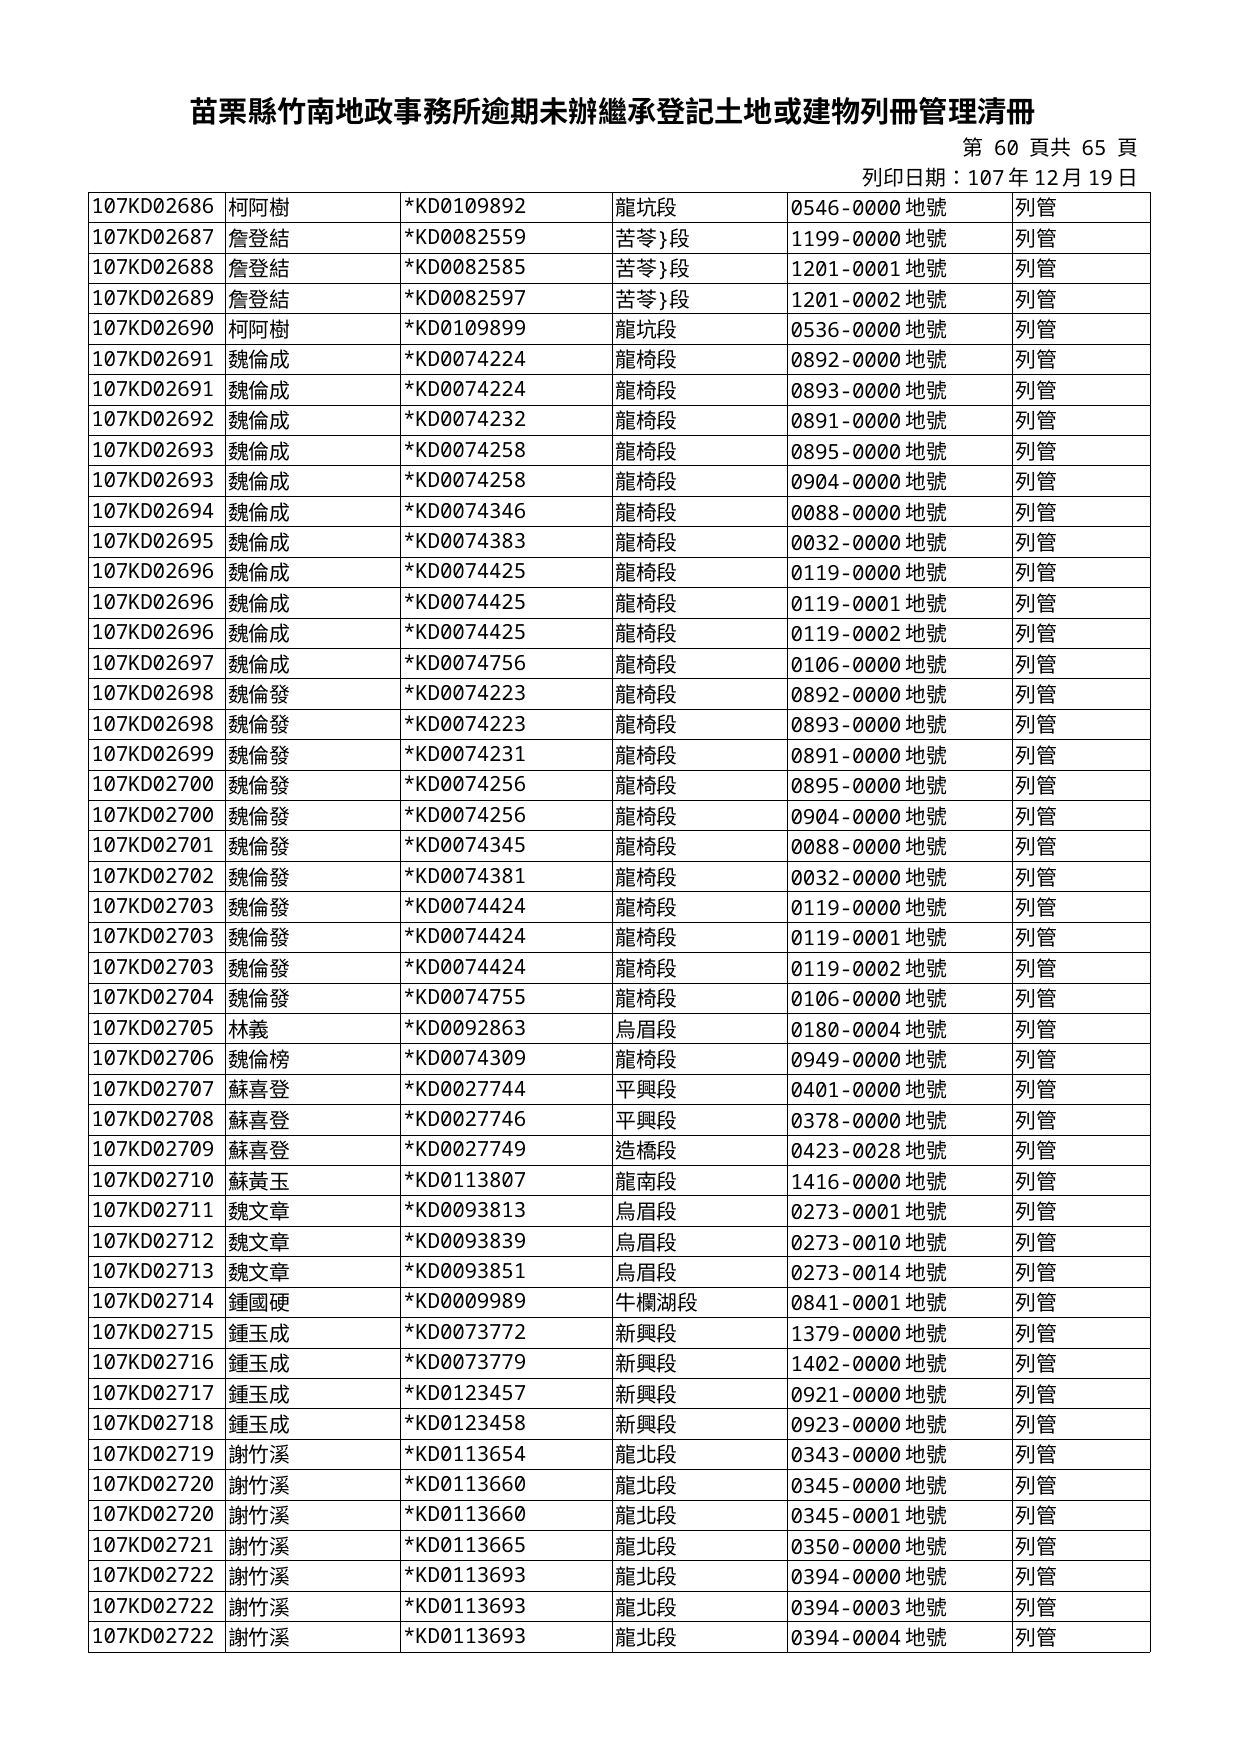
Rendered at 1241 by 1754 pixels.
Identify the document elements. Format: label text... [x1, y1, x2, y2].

table_cell 魏倫成 [226, 436, 400, 465]
table_cell 魏文章 [226, 1196, 400, 1226]
table_cell 龍椅段 [613, 466, 787, 496]
table_cell 0394-0003地號 [788, 1592, 1012, 1621]
table_cell 詹登結 [226, 223, 400, 252]
table_cell 龍椅段 [613, 740, 787, 769]
table_cell 107KD02720 [89, 1501, 225, 1530]
table_cell *KD0074223 [401, 710, 612, 739]
table_cell 107KD02695 [89, 527, 225, 557]
table_cell *KD0113660 [401, 1470, 612, 1499]
table_cell 平興段 [613, 1075, 787, 1104]
table_cell 0345-0000地號 [788, 1470, 1012, 1499]
table_cell 列管 [1013, 1561, 1150, 1591]
table_cell 謝竹溪 [226, 1531, 400, 1560]
table_cell *KD0009989 [401, 1288, 612, 1317]
table_cell 列管 [1013, 436, 1150, 465]
table_cell 苦苓}段 [613, 254, 787, 283]
table_cell 新興段 [613, 1409, 787, 1439]
table_cell 1199-0000地號 [788, 223, 1012, 252]
table_cell 魏倫成 [226, 466, 400, 496]
table_cell 列管 [1013, 588, 1150, 617]
table_cell 烏眉段 [613, 1196, 787, 1226]
table_cell 0273-0010地號 [788, 1227, 1012, 1256]
table_cell 魏倫榜 [226, 1044, 400, 1074]
table_cell 龍椅段 [613, 406, 787, 435]
table_cell 列管 [1013, 1470, 1150, 1499]
table_cell 魏倫成 [226, 558, 400, 587]
table_cell 0378-0000地號 [788, 1105, 1012, 1134]
table_cell 列管 [1013, 1044, 1150, 1074]
table_cell 0088-0000地號 [788, 831, 1012, 861]
table_cell 魏文章 [226, 1257, 400, 1287]
table_cell 0895-0000地號 [788, 771, 1012, 800]
table_cell *KD0082559 [401, 223, 612, 252]
table_cell 107KD02709 [89, 1136, 225, 1165]
table_cell 107KD02703 [89, 892, 225, 922]
table_cell 列管 [1013, 984, 1150, 1013]
table_cell 107KD02686 [89, 193, 225, 222]
table_cell 0536-0000地號 [788, 314, 1012, 344]
table_cell 列管 [1013, 1288, 1150, 1317]
table_cell *KD0074223 [401, 679, 612, 709]
table_cell 魏倫發 [226, 831, 400, 861]
table_cell 0949-0000地號 [788, 1044, 1012, 1074]
table_cell 龍椅段 [613, 923, 787, 952]
table_cell 107KD02703 [89, 923, 225, 952]
table_cell 107KD02696 [89, 619, 225, 648]
table_cell 蘇黃玉 [226, 1166, 400, 1195]
table_cell 龍北段 [613, 1561, 787, 1591]
table_cell 107KD02698 [89, 710, 225, 739]
table_cell 1201-0001地號 [788, 254, 1012, 283]
table_cell 柯阿樹 [226, 314, 400, 344]
table_cell 魏倫發 [226, 771, 400, 800]
table_cell 0921-0000地號 [788, 1379, 1012, 1408]
table_cell 107KD02707 [89, 1075, 225, 1104]
table_cell 龍椅段 [613, 892, 787, 922]
table_cell 0345-0001地號 [788, 1501, 1012, 1530]
table_cell 列管 [1013, 1105, 1150, 1134]
table_cell 107KD02710 [89, 1166, 225, 1195]
table_cell *KD0074345 [401, 831, 612, 861]
table_cell 列管 [1013, 466, 1150, 496]
table_cell 苦苓}段 [613, 284, 787, 313]
table_cell 107KD02718 [89, 1409, 225, 1439]
table_cell 0891-0000地號 [788, 406, 1012, 435]
table_cell 0273-0001地號 [788, 1196, 1012, 1226]
table_cell 列管 [1013, 193, 1150, 222]
table_cell 0180-0004地號 [788, 1014, 1012, 1043]
table_cell 107KD02719 [89, 1440, 225, 1469]
table_cell 蘇喜登 [226, 1075, 400, 1104]
table_cell *KD0082597 [401, 284, 612, 313]
table_cell 107KD02714 [89, 1288, 225, 1317]
table_cell 107KD02700 [89, 801, 225, 830]
table_cell 龍椅段 [613, 527, 787, 557]
table_cell 龍椅段 [613, 801, 787, 830]
table_cell 魏倫成 [226, 406, 400, 435]
table_cell 0893-0000地號 [788, 710, 1012, 739]
table_cell 列管 [1013, 375, 1150, 404]
table_cell 龍北段 [613, 1531, 787, 1560]
table_cell 柯阿樹 [226, 193, 400, 222]
table_cell 魏倫發 [226, 892, 400, 922]
table_cell 龍北段 [613, 1501, 787, 1530]
table_cell 列管 [1013, 345, 1150, 374]
table_cell *KD0074346 [401, 497, 612, 526]
table_cell 107KD02690 [89, 314, 225, 344]
table_cell 107KD02712 [89, 1227, 225, 1256]
table_cell *KD0074424 [401, 953, 612, 982]
table_cell 107KD02689 [89, 284, 225, 313]
table_cell 詹登結 [226, 254, 400, 283]
table_cell *KD0027749 [401, 1136, 612, 1165]
table_cell 列管 [1013, 558, 1150, 587]
table_cell 0088-0000地號 [788, 497, 1012, 526]
table_cell 0119-0001地號 [788, 588, 1012, 617]
table_cell 新興段 [613, 1318, 787, 1347]
table_cell 0923-0000地號 [788, 1409, 1012, 1439]
table_cell 龍椅段 [613, 862, 787, 891]
table_cell 龍椅段 [613, 831, 787, 861]
table_cell 龍坑段 [613, 314, 787, 344]
table_cell 龍椅段 [613, 497, 787, 526]
table_cell *KD0113665 [401, 1531, 612, 1560]
table_cell 龍坑段 [613, 193, 787, 222]
table_cell 列管 [1013, 892, 1150, 922]
table_cell 烏眉段 [613, 1014, 787, 1043]
table_cell 107KD02694 [89, 497, 225, 526]
table_cell 107KD02687 [89, 223, 225, 252]
table_cell 0401-0000地號 [788, 1075, 1012, 1104]
table_cell 烏眉段 [613, 1227, 787, 1256]
table_cell 龍椅段 [613, 619, 787, 648]
table_cell *KD0123457 [401, 1379, 612, 1408]
table_cell 龍椅段 [613, 649, 787, 678]
table_cell 1402-0000地號 [788, 1349, 1012, 1378]
table_cell 鍾玉成 [226, 1379, 400, 1408]
table_cell *KD0109892 [401, 193, 612, 222]
table_cell *KD0093813 [401, 1196, 612, 1226]
table_cell 謝竹溪 [226, 1561, 400, 1591]
table_cell 龍北段 [613, 1440, 787, 1469]
table_cell *KD0109899 [401, 314, 612, 344]
table_cell 列管 [1013, 527, 1150, 557]
table_cell 龍椅段 [613, 345, 787, 374]
table_cell 107KD02722 [89, 1622, 225, 1652]
table_cell 苦苓}段 [613, 223, 787, 252]
table_cell 0394-0004地號 [788, 1622, 1012, 1652]
table_cell *KD0113654 [401, 1440, 612, 1469]
table_cell 龍北段 [613, 1592, 787, 1621]
table_cell *KD0074258 [401, 466, 612, 496]
table_cell *KD0113693 [401, 1561, 612, 1591]
table_cell 列管 [1013, 953, 1150, 982]
table_cell 林義 [226, 1014, 400, 1043]
table_cell 龍椅段 [613, 1044, 787, 1074]
table_cell *KD0074224 [401, 375, 612, 404]
table_cell 新興段 [613, 1379, 787, 1408]
table_cell 0343-0000地號 [788, 1440, 1012, 1469]
table_cell 龍椅段 [613, 679, 787, 709]
table_cell 新興段 [613, 1349, 787, 1378]
table_cell 龍椅段 [613, 558, 787, 587]
table_cell *KD0074231 [401, 740, 612, 769]
table_cell 魏倫發 [226, 923, 400, 952]
table_cell *KD0123458 [401, 1409, 612, 1439]
table_cell *KD0074256 [401, 801, 612, 830]
table_cell *KD0027746 [401, 1105, 612, 1134]
table_cell 列管 [1013, 497, 1150, 526]
table_cell 列管 [1013, 1622, 1150, 1652]
table_cell 謝竹溪 [226, 1622, 400, 1652]
table_cell 列管 [1013, 1501, 1150, 1530]
table_cell 0891-0000地號 [788, 740, 1012, 769]
table_cell 列管 [1013, 1531, 1150, 1560]
table_cell 列管 [1013, 1227, 1150, 1256]
table_cell 0904-0000地號 [788, 466, 1012, 496]
table_cell *KD0074424 [401, 892, 612, 922]
table_cell *KD0092863 [401, 1014, 612, 1043]
table_cell 0032-0000地號 [788, 862, 1012, 891]
table_cell 龍北段 [613, 1622, 787, 1652]
table_cell 列管 [1013, 1166, 1150, 1195]
table_cell 魏倫成 [226, 497, 400, 526]
table_cell 107KD02703 [89, 953, 225, 982]
table_cell *KD0074383 [401, 527, 612, 557]
table_cell 列管 [1013, 254, 1150, 283]
table_cell 魏倫成 [226, 345, 400, 374]
table_cell 鍾國硬 [226, 1288, 400, 1317]
table_cell 0119-0002地號 [788, 619, 1012, 648]
table_cell 107KD02693 [89, 436, 225, 465]
table_cell *KD0082585 [401, 254, 612, 283]
table_cell 0119-0000地號 [788, 892, 1012, 922]
table_cell 列管 [1013, 314, 1150, 344]
table_cell 0273-0014地號 [788, 1257, 1012, 1287]
table_cell 龍椅段 [613, 375, 787, 404]
table_cell *KD0073772 [401, 1318, 612, 1347]
table_cell *KD0073779 [401, 1349, 612, 1378]
table_cell 魏倫發 [226, 953, 400, 982]
table_cell 魏倫發 [226, 984, 400, 1013]
table_cell 龍椅段 [613, 953, 787, 982]
table_cell 牛欄湖段 [613, 1288, 787, 1317]
table_cell 蘇喜登 [226, 1136, 400, 1165]
table_cell 107KD02693 [89, 466, 225, 496]
table_cell *KD0113660 [401, 1501, 612, 1530]
table_cell 列管 [1013, 923, 1150, 952]
table_cell 列管 [1013, 831, 1150, 861]
table_cell 107KD02691 [89, 375, 225, 404]
table_cell 107KD02700 [89, 771, 225, 800]
table_cell 魏倫成 [226, 619, 400, 648]
table_cell 107KD02705 [89, 1014, 225, 1043]
table_cell 107KD02708 [89, 1105, 225, 1134]
table_cell 魏倫發 [226, 862, 400, 891]
table_cell 0895-0000地號 [788, 436, 1012, 465]
table_cell 0893-0000地號 [788, 375, 1012, 404]
table_cell 107KD02688 [89, 254, 225, 283]
table_cell 列管 [1013, 1318, 1150, 1347]
table_cell *KD0093851 [401, 1257, 612, 1287]
table_cell 0119-0002地號 [788, 953, 1012, 982]
table_cell 謝竹溪 [226, 1501, 400, 1530]
table_cell 0892-0000地號 [788, 679, 1012, 709]
table_cell 謝竹溪 [226, 1592, 400, 1621]
table_cell 列管 [1013, 284, 1150, 313]
table_cell 魏倫發 [226, 740, 400, 769]
table_cell 魏倫發 [226, 801, 400, 830]
table_cell 0350-0000地號 [788, 1531, 1012, 1560]
table_cell 魏文章 [226, 1227, 400, 1256]
table_cell 列管 [1013, 679, 1150, 709]
table_cell 107KD02699 [89, 740, 225, 769]
table_cell 列管 [1013, 710, 1150, 739]
table_cell 列管 [1013, 649, 1150, 678]
table_cell *KD0074258 [401, 436, 612, 465]
table_cell 0106-0000地號 [788, 649, 1012, 678]
table_cell 列管 [1013, 1136, 1150, 1165]
table_cell 列管 [1013, 1379, 1150, 1408]
table_cell 平興段 [613, 1105, 787, 1134]
table_cell 魏倫成 [226, 375, 400, 404]
table_cell 列管 [1013, 1257, 1150, 1287]
table_cell *KD0074232 [401, 406, 612, 435]
table_cell 龍南段 [613, 1166, 787, 1195]
table_cell 0106-0000地號 [788, 984, 1012, 1013]
table_cell 龍椅段 [613, 710, 787, 739]
table_cell *KD0074425 [401, 588, 612, 617]
table_cell 列管 [1013, 223, 1150, 252]
table_cell 魏倫成 [226, 649, 400, 678]
table_cell 107KD02711 [89, 1196, 225, 1226]
table_cell 鍾玉成 [226, 1318, 400, 1347]
table_cell 107KD02702 [89, 862, 225, 891]
table_cell 107KD02720 [89, 1470, 225, 1499]
table_cell 魏倫發 [226, 679, 400, 709]
table_cell 107KD02697 [89, 649, 225, 678]
table_cell 烏眉段 [613, 1257, 787, 1287]
table_cell *KD0074755 [401, 984, 612, 1013]
table_cell 列管 [1013, 1440, 1150, 1469]
table_cell 蘇喜登 [226, 1105, 400, 1134]
table_cell 魏倫成 [226, 588, 400, 617]
table_cell 107KD02698 [89, 679, 225, 709]
table_cell 1416-0000地號 [788, 1166, 1012, 1195]
table_cell 龍椅段 [613, 436, 787, 465]
table_cell 列管 [1013, 862, 1150, 891]
table_cell 列管 [1013, 406, 1150, 435]
table_cell 107KD02715 [89, 1318, 225, 1347]
table_cell 謝竹溪 [226, 1470, 400, 1499]
table_cell *KD0074425 [401, 619, 612, 648]
table_cell *KD0074381 [401, 862, 612, 891]
table_cell 0423-0028地號 [788, 1136, 1012, 1165]
table_cell *KD0113807 [401, 1166, 612, 1195]
table_cell 107KD02691 [89, 345, 225, 374]
table_cell 107KD02722 [89, 1592, 225, 1621]
table_cell 0032-0000地號 [788, 527, 1012, 557]
table_cell *KD0074309 [401, 1044, 612, 1074]
table_cell *KD0074424 [401, 923, 612, 952]
table_cell 列管 [1013, 1349, 1150, 1378]
table_cell *KD0113693 [401, 1622, 612, 1652]
table_cell 0841-0001地號 [788, 1288, 1012, 1317]
table_cell 魏倫成 [226, 527, 400, 557]
table_cell 列管 [1013, 1592, 1150, 1621]
table_cell 列管 [1013, 1409, 1150, 1439]
table_cell 0892-0000地號 [788, 345, 1012, 374]
table_cell 龍椅段 [613, 984, 787, 1013]
table_cell 107KD02704 [89, 984, 225, 1013]
table_cell 1379-0000地號 [788, 1318, 1012, 1347]
table_cell 列管 [1013, 1075, 1150, 1104]
table_cell 0119-0000地號 [788, 558, 1012, 587]
table_cell 龍椅段 [613, 771, 787, 800]
table_cell 列管 [1013, 740, 1150, 769]
table_cell 107KD02696 [89, 558, 225, 587]
table_cell *KD0074756 [401, 649, 612, 678]
table_cell 列管 [1013, 771, 1150, 800]
table_cell 謝竹溪 [226, 1440, 400, 1469]
table_cell 107KD02696 [89, 588, 225, 617]
table_cell *KD0074425 [401, 558, 612, 587]
table_cell 列管 [1013, 1014, 1150, 1043]
table_cell 列管 [1013, 1196, 1150, 1226]
table_cell 列管 [1013, 801, 1150, 830]
table_cell 列管 [1013, 619, 1150, 648]
table_cell 鍾玉成 [226, 1409, 400, 1439]
table_cell 107KD02701 [89, 831, 225, 861]
table_cell 1201-0002地號 [788, 284, 1012, 313]
table_cell 0119-0001地號 [788, 923, 1012, 952]
table_cell 0394-0000地號 [788, 1561, 1012, 1591]
table_cell 107KD02717 [89, 1379, 225, 1408]
table_cell 107KD02706 [89, 1044, 225, 1074]
table_cell 0904-0000地號 [788, 801, 1012, 830]
table_cell 107KD02722 [89, 1561, 225, 1591]
table_cell *KD0074256 [401, 771, 612, 800]
table_cell 魏倫發 [226, 710, 400, 739]
table_cell *KD0113693 [401, 1592, 612, 1621]
table_cell 龍椅段 [613, 588, 787, 617]
table_cell *KD0074224 [401, 345, 612, 374]
table_cell 107KD02716 [89, 1349, 225, 1378]
table_cell 詹登結 [226, 284, 400, 313]
table_cell 造橋段 [613, 1136, 787, 1165]
table_cell *KD0027744 [401, 1075, 612, 1104]
table_cell 鍾玉成 [226, 1349, 400, 1378]
table_cell 107KD02692 [89, 406, 225, 435]
table_cell 0546-0000地號 [788, 193, 1012, 222]
table_cell *KD0093839 [401, 1227, 612, 1256]
table_cell 107KD02721 [89, 1531, 225, 1560]
table_cell 龍北段 [613, 1470, 787, 1499]
table_cell 107KD02713 [89, 1257, 225, 1287]
